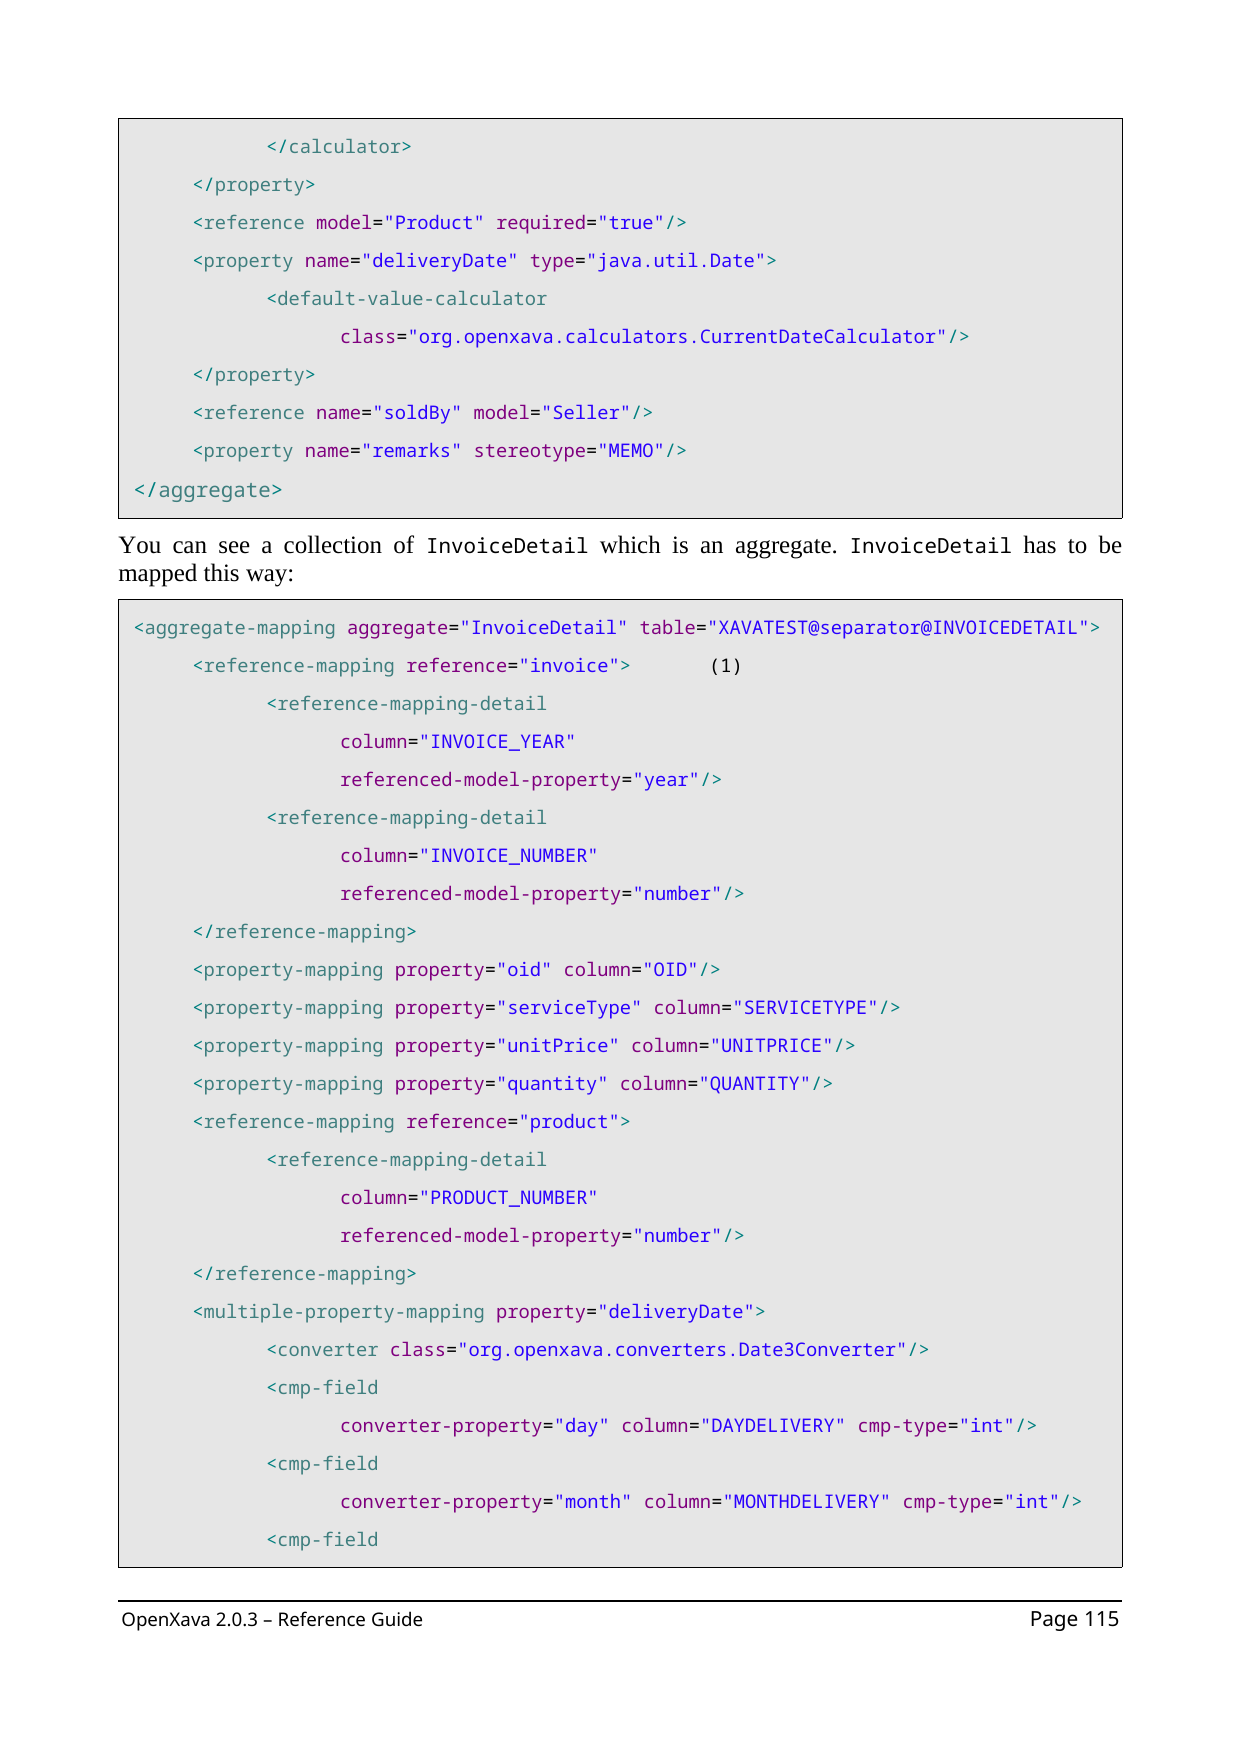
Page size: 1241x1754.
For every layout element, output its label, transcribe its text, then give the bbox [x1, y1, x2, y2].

text <reference-mapping-detail [119, 675, 1122, 713]
text <property-mapping property="quantity" column="QUANTITY"/> [119, 1056, 1122, 1093]
text class="org.openxava.calculators.CurrentDateCalculator"/> [119, 308, 1122, 346]
text </reference-mapping> [119, 903, 1122, 941]
text </reference-mapping> [119, 1246, 1122, 1284]
text <cmp-field [119, 1512, 1122, 1567]
text <property name="remarks" stereotype="MEMO"/> [119, 422, 1122, 460]
text <cmp-field [119, 1436, 1122, 1474]
text referenced-model-property="year"/> [119, 751, 1122, 789]
text <aggregate-mapping aggregate="InvoiceDetail" table="XAVATEST@separator@INVOICEDETAIL"> [119, 600, 1122, 637]
text <property-mapping property="unitPrice" column="UNITPRICE"/> [119, 1017, 1122, 1056]
text column="INVOICE_NUMBER" [119, 827, 1122, 865]
text You can see a collection of InvoiceDetail which is an aggregate. InvoiceDetail has to be mapped this way: [118, 531, 1122, 587]
text <reference-mapping-detail [119, 1132, 1122, 1169]
text <reference-mapping reference="invoice"> (1) [119, 637, 1122, 675]
text <reference model="Product" required="true"/> [119, 194, 1122, 232]
text referenced-model-property="number"/> [119, 1208, 1122, 1246]
text <reference-mapping-detail [119, 789, 1122, 827]
text <property-mapping property="oid" column="OID"/> [119, 941, 1122, 979]
text <reference name="soldBy" model="Seller"/> [119, 384, 1122, 422]
text column="PRODUCT_NUMBER" [119, 1169, 1122, 1208]
text </calculator> [119, 119, 1122, 156]
text </property> [119, 346, 1122, 384]
text converter-property="month" column="MONTHDELIVERY" cmp-type="int"/> [119, 1474, 1122, 1512]
text <cmp-field [119, 1360, 1122, 1398]
text referenced-model-property="number"/> [119, 865, 1122, 903]
text <default-value-calculator [119, 270, 1122, 308]
text <reference-mapping reference="product"> [119, 1093, 1122, 1132]
text </aggregate> [119, 460, 1122, 518]
text <property name="deliveryDate" type="java.util.Date"> [119, 232, 1122, 270]
text converter-property="day" column="DAYDELIVERY" cmp-type="int"/> [119, 1398, 1122, 1436]
text <multiple-property-mapping property="deliveryDate"> [119, 1284, 1122, 1322]
text <converter class="org.openxava.converters.Date3Converter"/> [119, 1322, 1122, 1360]
text <property-mapping property="serviceType" column="SERVICETYPE"/> [119, 979, 1122, 1017]
text column="INVOICE_YEAR" [119, 713, 1122, 751]
text </property> [119, 156, 1122, 194]
